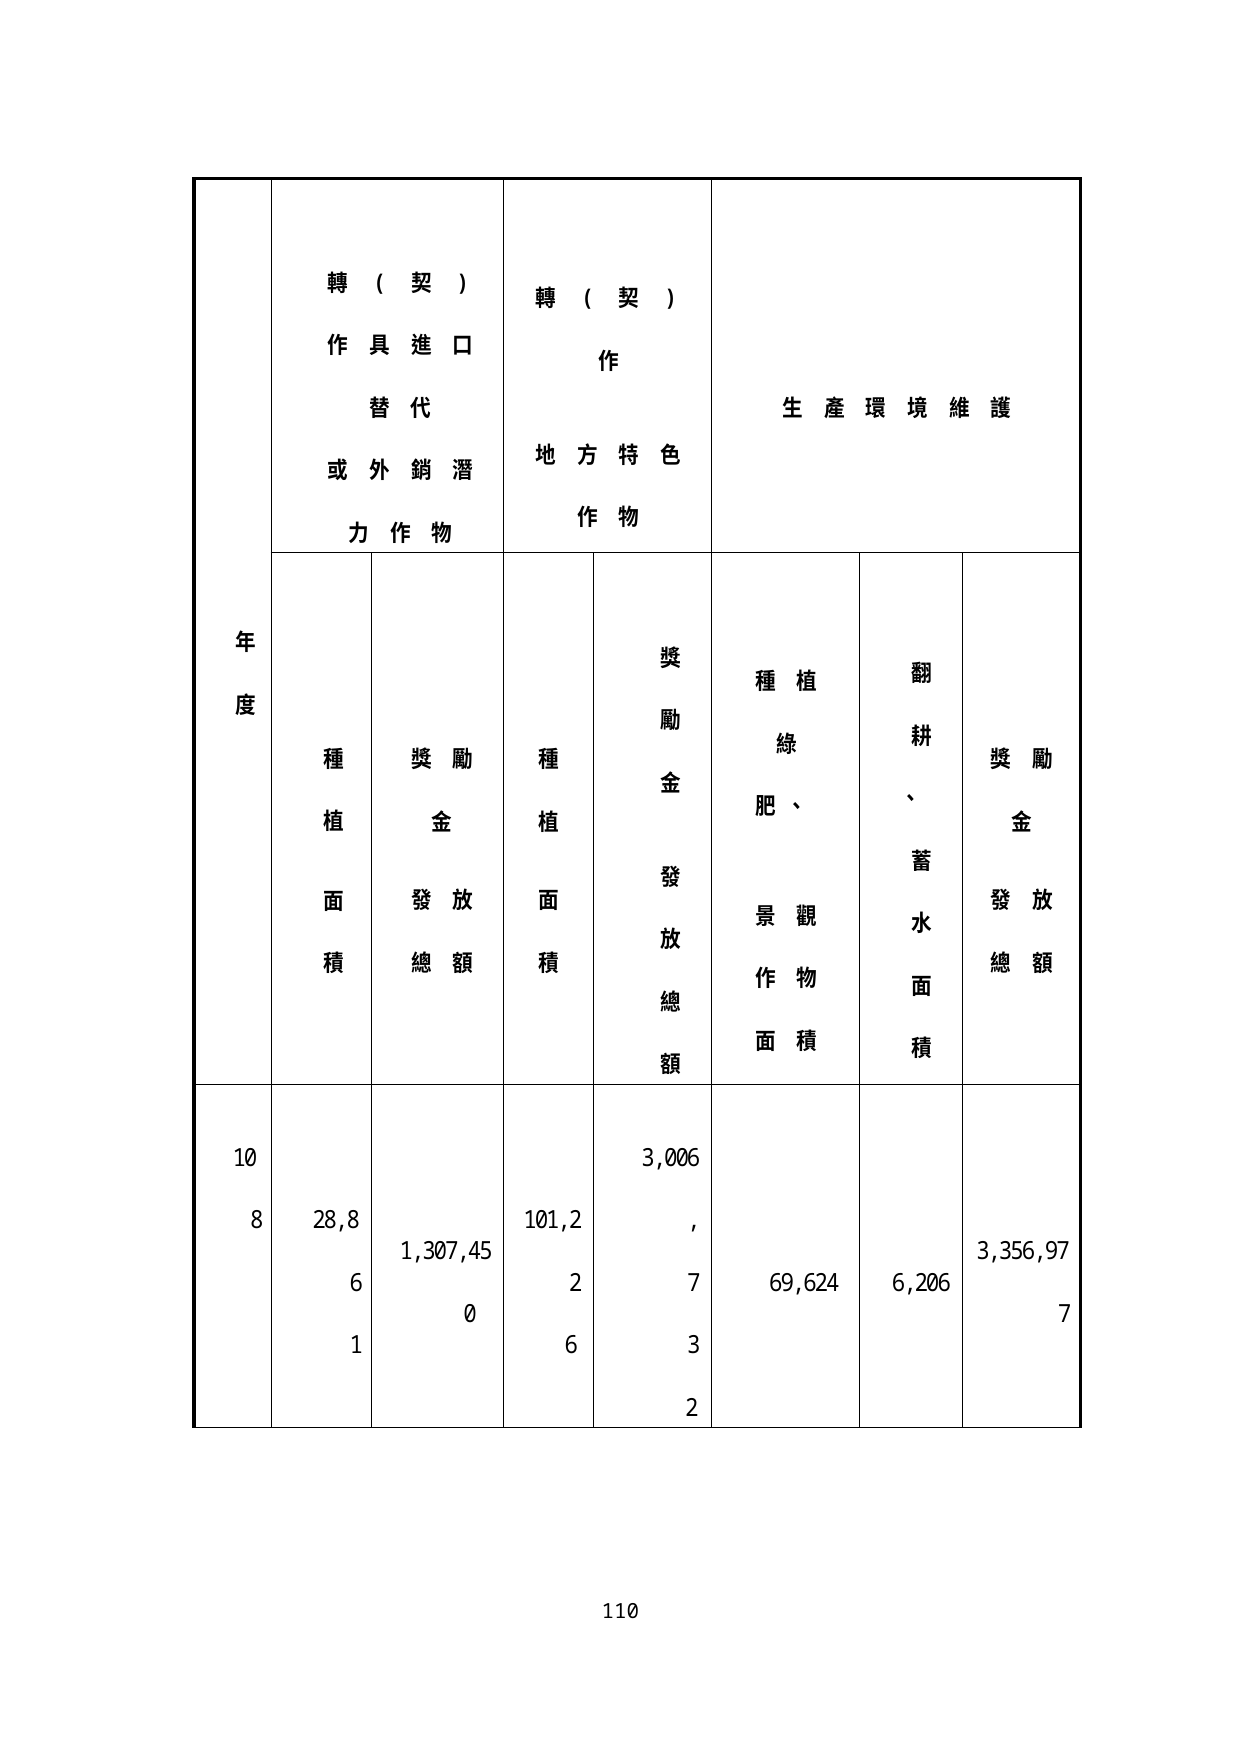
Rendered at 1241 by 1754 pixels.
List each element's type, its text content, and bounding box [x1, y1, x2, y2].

table_header 轉(契)作 地方特色作物 [504, 180, 711, 552]
table_header 年度 [196, 180, 271, 1083]
table_cell 1,307,450 [372, 1085, 503, 1427]
table_header 轉(契)作具進口替代 或外銷潛力作物 [272, 180, 503, 552]
table_cell 獎勵金 發放總額 [963, 553, 1079, 1083]
table_cell 101,226 [504, 1085, 593, 1427]
table_cell 108 [196, 1085, 271, 1427]
table_cell 翻耕、蓄水面積 [860, 553, 962, 1083]
table_cell 69,624 [712, 1085, 859, 1427]
table_cell 獎勵金 發放總額 [594, 553, 711, 1083]
table_cell 3,006,732 [594, 1085, 711, 1427]
table_cell 28,861 [272, 1085, 371, 1427]
table_header 生產環境維護 [712, 180, 1079, 552]
table_cell 3,356,977 [963, 1085, 1079, 1427]
table_cell 種植 面積 [272, 553, 371, 1083]
table_cell 種植綠肥、 景觀作物面積 [712, 553, 859, 1083]
table_cell 獎勵金 發放總額 [372, 553, 503, 1083]
table_cell 種植 面積 [504, 553, 593, 1083]
table_cell 6,206 [860, 1085, 962, 1427]
